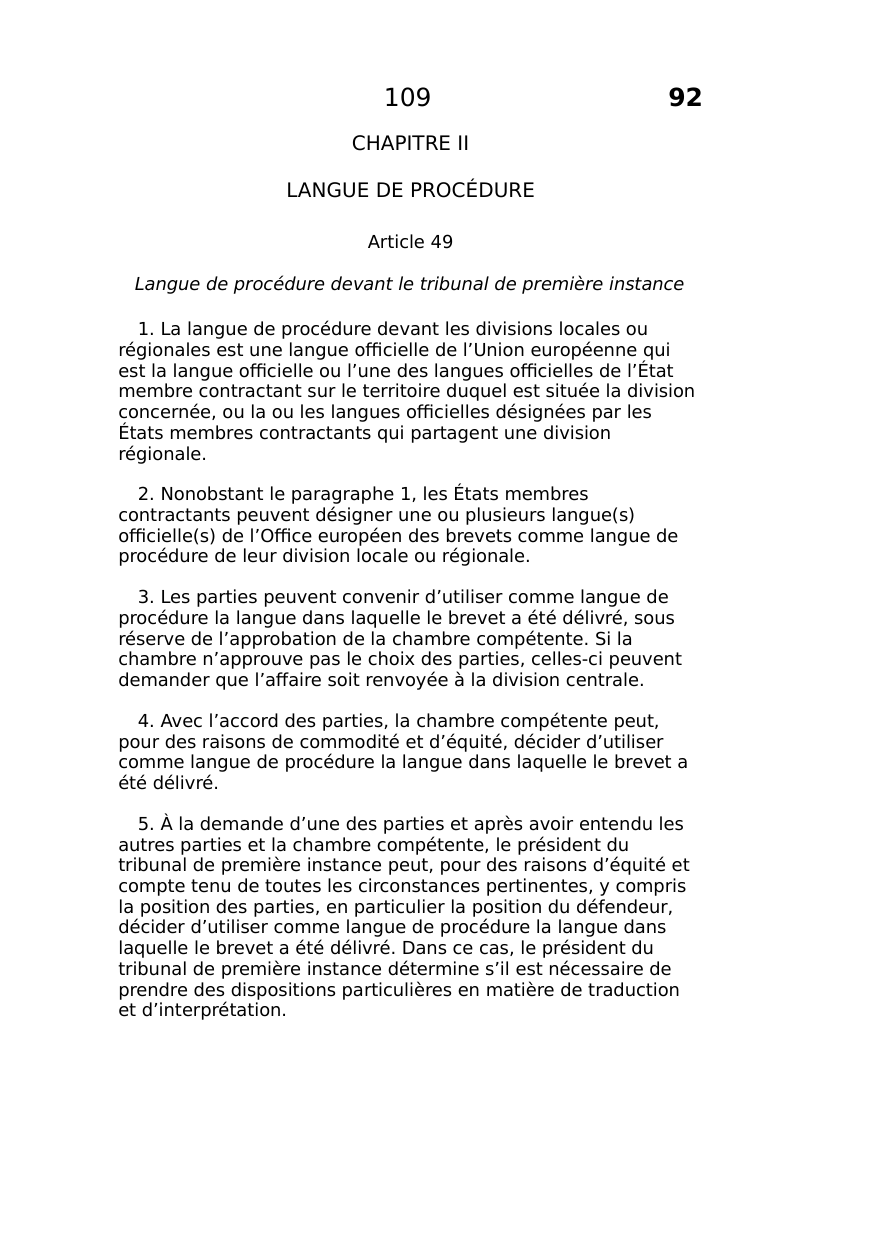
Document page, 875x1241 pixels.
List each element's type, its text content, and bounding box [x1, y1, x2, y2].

text 2. Nonobstant le paragraphe 1, les États membres contractants peuvent désigner une ou plusieurs langue(s) officielle(s) de l’Office européen des brevets comme langue de procédure de leur division locale ou régionale. [118, 484, 703, 567]
text 4. Avec l’accord des parties, la chambre compétente peut, pour des raisons de commodité et d’équité, décider d’utiliser comme langue de procédure la langue dans laquelle le brevet a été délivré. [118, 711, 703, 794]
text 3. Les parties peuvent convenir d’utiliser comme langue de procédure la langue dans laquelle le brevet a été délivré, sous réserve de l’approbation de la chambre compétente. Si la chambre n’approuve pas le choix des parties, celles-ci peuvent demander que l’affaire soit renvoyée à la division centrale. [118, 587, 703, 691]
text 1. La langue de procédure devant les divisions locales ou régionales est une langue officielle de l’Union européenne qui est la langue officielle ou l’une des langues officielles de l’État membre contractant sur le territoire duquel est située la division concernée, ou la ou les langues officielles désignées par les États membres contractants qui partagent une division régionale. [118, 319, 703, 464]
text 5. À la demande d’une des parties et après avoir entendu les autres parties et la chambre compétente, le président du tribunal de première instance peut, pour des raisons d’équité et compte tenu de toutes les circonstances pertinentes, y compris la position des parties, en particulier la position du défendeur, décider d’utiliser comme langue de procédure la langue dans laquelle le brevet a été délivré. Dans ce cas, le président du tribunal de première instance détermine s’il est nécessaire de prendre des dispositions particulières en matière de traduction et d’interprétation. [118, 814, 703, 1021]
subtitle Article 49 Langue de procédure devant le tribunal de première instance [118, 232, 703, 294]
subtitle CHAPITRE II LANGUE DE PROCÉDURE [118, 132, 703, 202]
